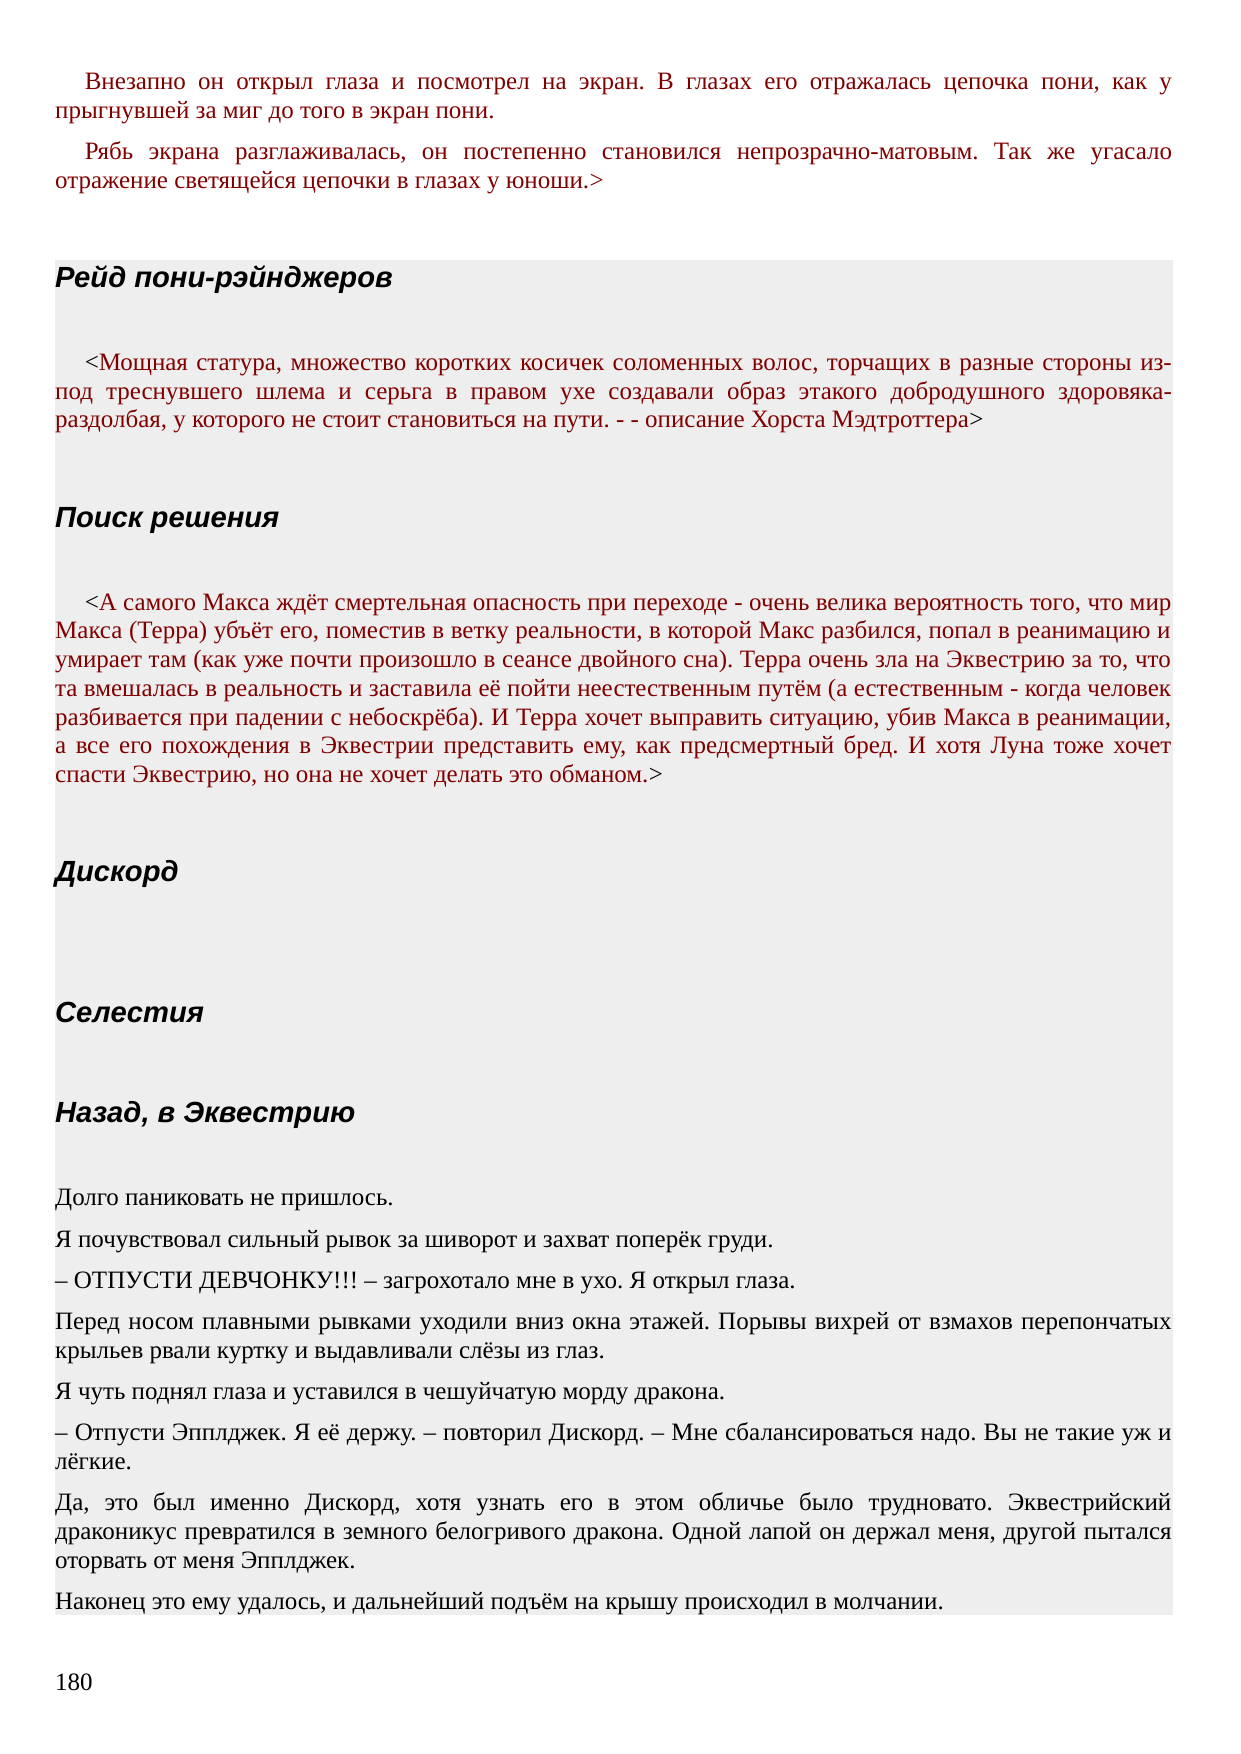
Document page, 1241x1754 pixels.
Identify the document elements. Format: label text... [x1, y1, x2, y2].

subtitle Селестия [55, 995, 1173, 1029]
text Да, это был именно Дискорд, хотя узнать его в этом обличье было трудновато. Эквестрийский драконикус превратился в земного белогривого дракона. Одной лапой он держал меня, другой пытался оторвать от меня Эпплджек. [55, 1487, 1173, 1574]
text – Отпусти Эпплджек. Я её держу. – повторил Дискорд. – Мне сбалансироваться надо. Вы не такие уж и лёгкие. [55, 1417, 1173, 1475]
subtitle Поиск решения [55, 499, 1173, 533]
subtitle Дискорд [55, 854, 1173, 888]
text Перед носом плавными рывками уходили вниз окна этажей. Порывы вихрей от взмахов перепончатых крыльев рвали куртку и выдавливали слёзы из глаз. [55, 1306, 1173, 1364]
text Наконец это ему удалось, и дальнейший подъём на крышу происходил в молчании. [55, 1586, 1173, 1615]
subtitle Назад, в Эквестрию [55, 1095, 1173, 1129]
subtitle Рейд пони-рэйнджеров [55, 260, 1173, 293]
text <А самого Макса ждёт смертельная опасность при переходе - очень велика вероятность того, что мир Макса (Терра) убъёт его, поместив в ветку реальности, в которой Макс разбился, попал в реанимацию и умирает там (как уже почти произошло в сеансе двойного сна). Терра очень зла на Эквестрию за то, что та вмешалась в реальность и заставила её пойти неестественным путём (а естественным - когда человек разбивается при падении с небоскрёба). И Терра хочет выправить ситуацию, убив Макса в реанимации, а все его похождения в Эквестрии представить ему, как предсмертный бред. И хотя Луна тоже хочет спасти Эквестрию, но она не хочет делать это обманом.> [55, 587, 1173, 788]
text Я чуть поднял глаза и уставился в чешуйчатую морду дракона. [55, 1376, 1173, 1405]
text Долго паниковать не пришлось. [55, 1182, 1173, 1211]
text <Мощная статура, множество коротких косичек соломенных волос, торчащих в разные стороны из-под треснувшего шлема и серьга в правом ухе создавали образ этакого добродушного здоровяка-раздолбая, у которого не стоит становиться на пути. - - описание Хорста Мэдтроттера> [55, 347, 1173, 433]
text – ОТПУСТИ ДЕВЧОНКУ!!! – загрохотало мне в ухо. Я открыл глаза. [55, 1265, 1173, 1294]
text Рябь экрана разглаживалась, он постепенно становился непрозрачно-матовым. Так же угасало отражение светящейся цепочки в глазах у юноши.> [55, 136, 1173, 193]
text Внезапно он открыл глаза и посмотрел на экран. В глазах его отражалась цепочка пони, как у прыгнувшей за миг до того в экран пони. [55, 66, 1173, 123]
text Я почувствовал сильный рывок за шиворот и захват поперёк груди. [55, 1224, 1173, 1252]
